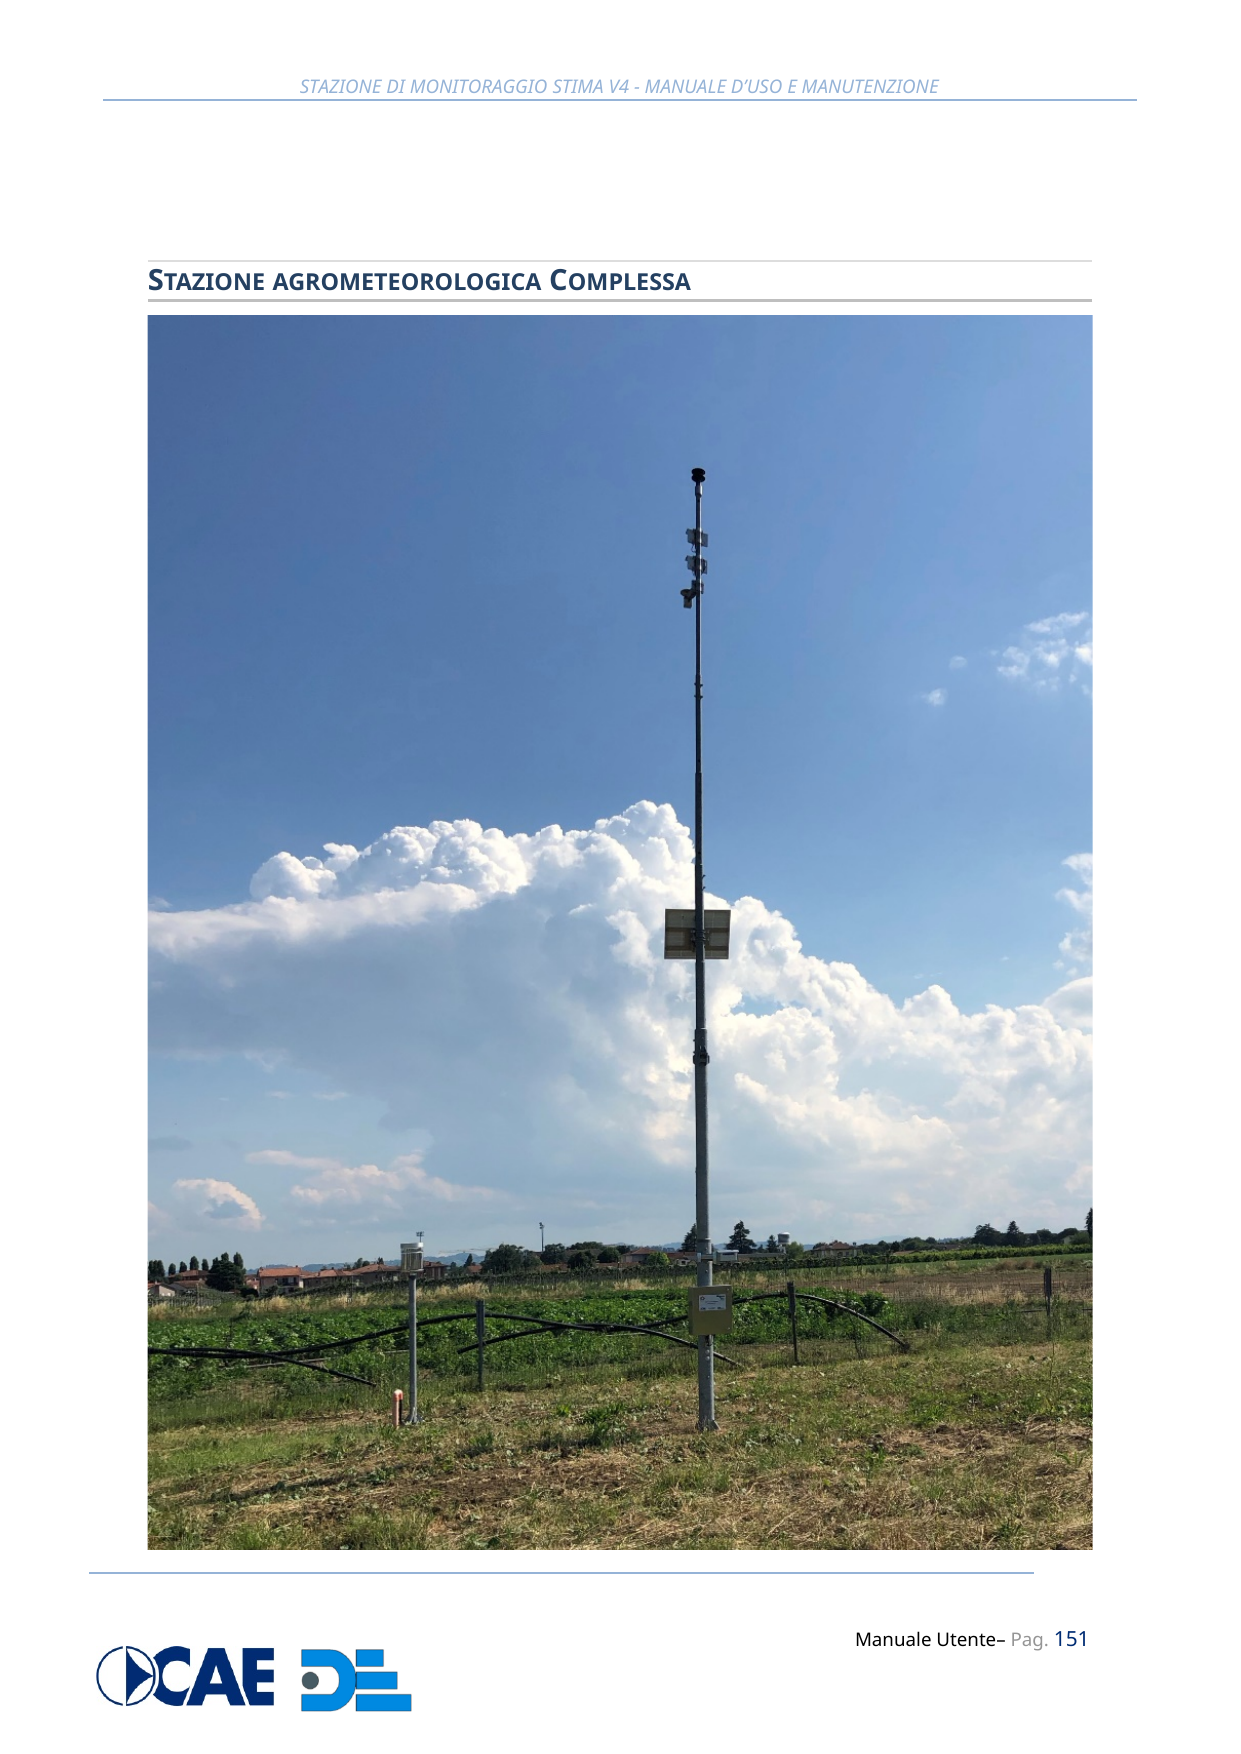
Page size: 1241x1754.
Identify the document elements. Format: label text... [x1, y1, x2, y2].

subtitle Stazione agrometeorologica Complessa [148, 262, 1092, 299]
